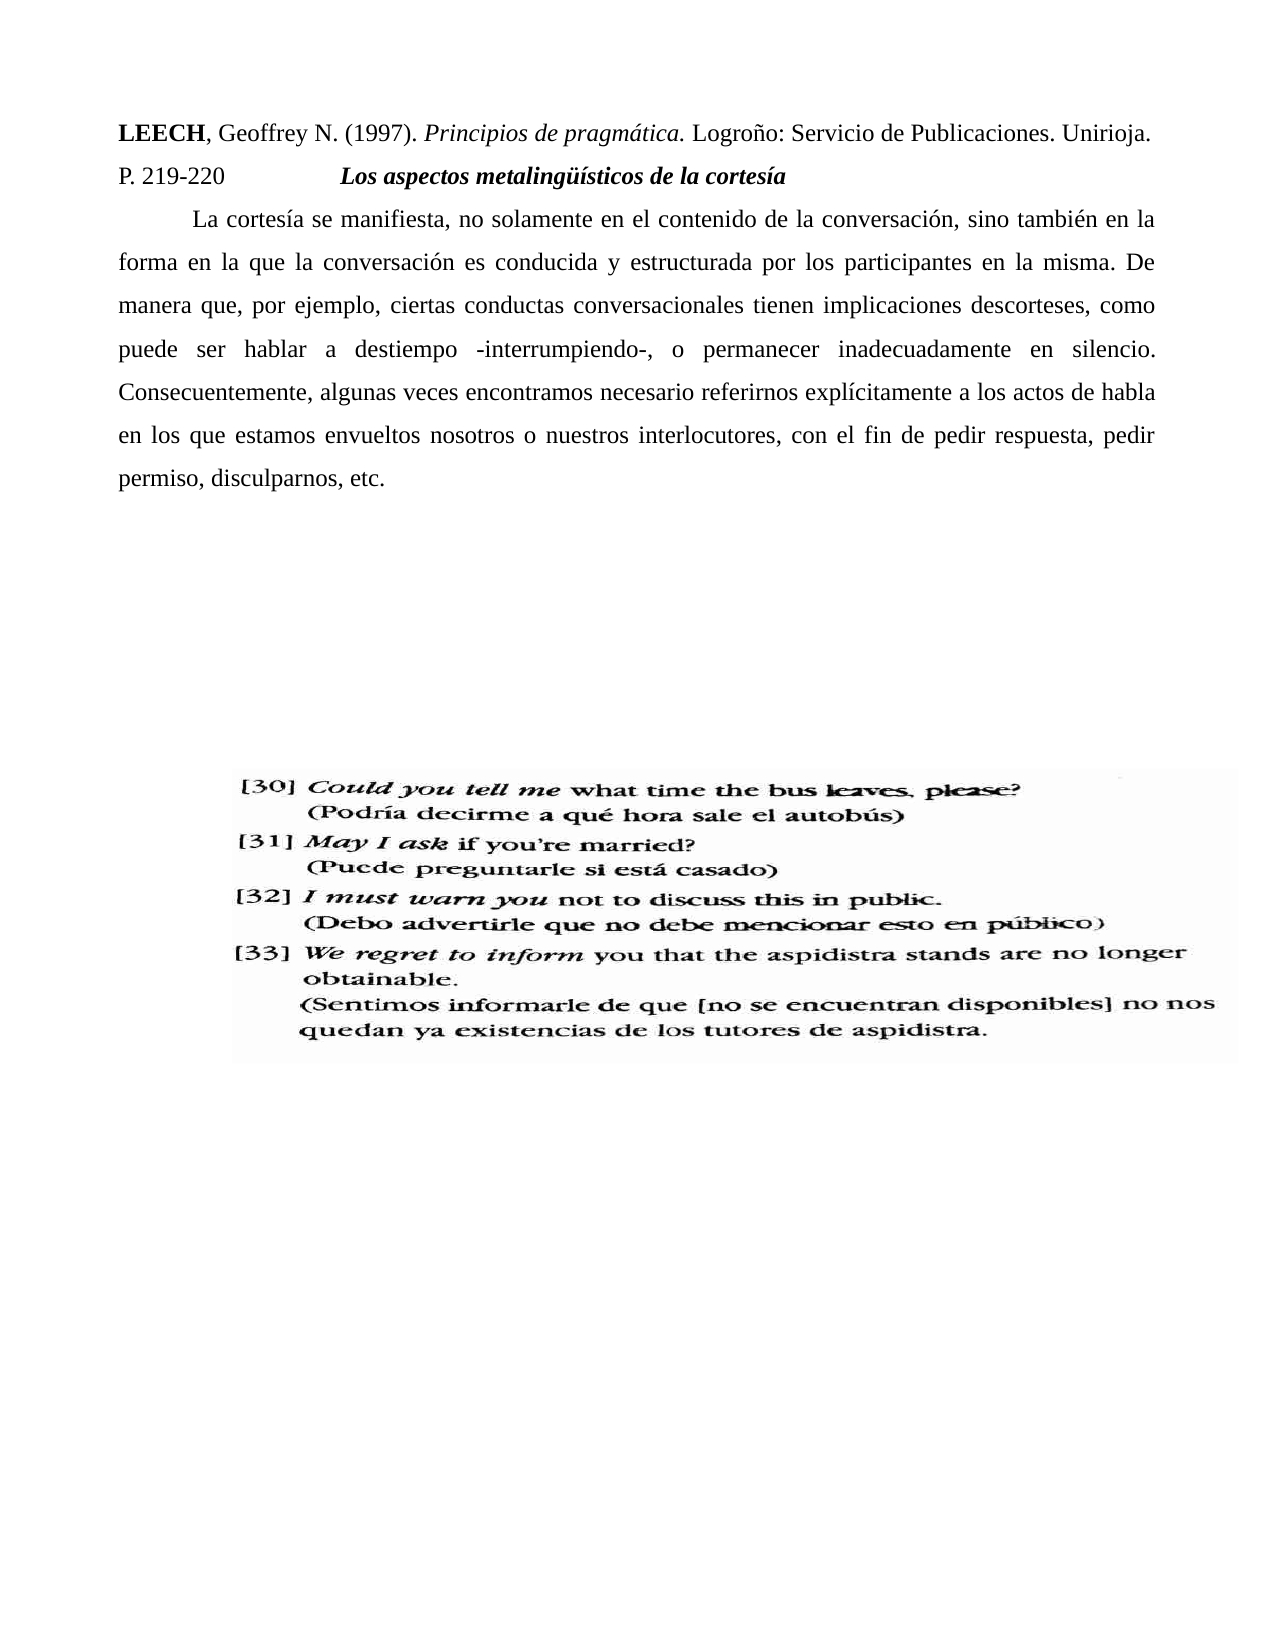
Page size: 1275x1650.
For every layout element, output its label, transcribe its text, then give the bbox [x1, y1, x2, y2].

text La cortesía se manifiesta, no solamente en el contenido de la conversación, sino también en la forma en la que la conversación es conducida y estructurada por los participantes en la misma. De manera que, por ejemplo, ciertas conductas conversacionales tienen implicaciones descorteses, como puede ser hablar a destiempo -interrumpiendo-, o permanecer inadecuadamente en silencio. Consecuentemente, algunas veces encontramos necesario referirnos explícitamente a los actos de habla en los que estamos envueltos nosotros o nuestros interlocutores, con el fin de pedir respuesta, pedir permiso, disculparnos, etc. [118, 204, 1157, 492]
picture [231, 502, 1239, 1329]
text LEECH, Geoffrey N. (1997). Principios de pragmática. Logroño: Servicio de Publicaciones. Unirioja. [118, 118, 1157, 147]
text P. 219-220 Los aspectos metalingüísticos de la cortesía [118, 161, 1157, 190]
